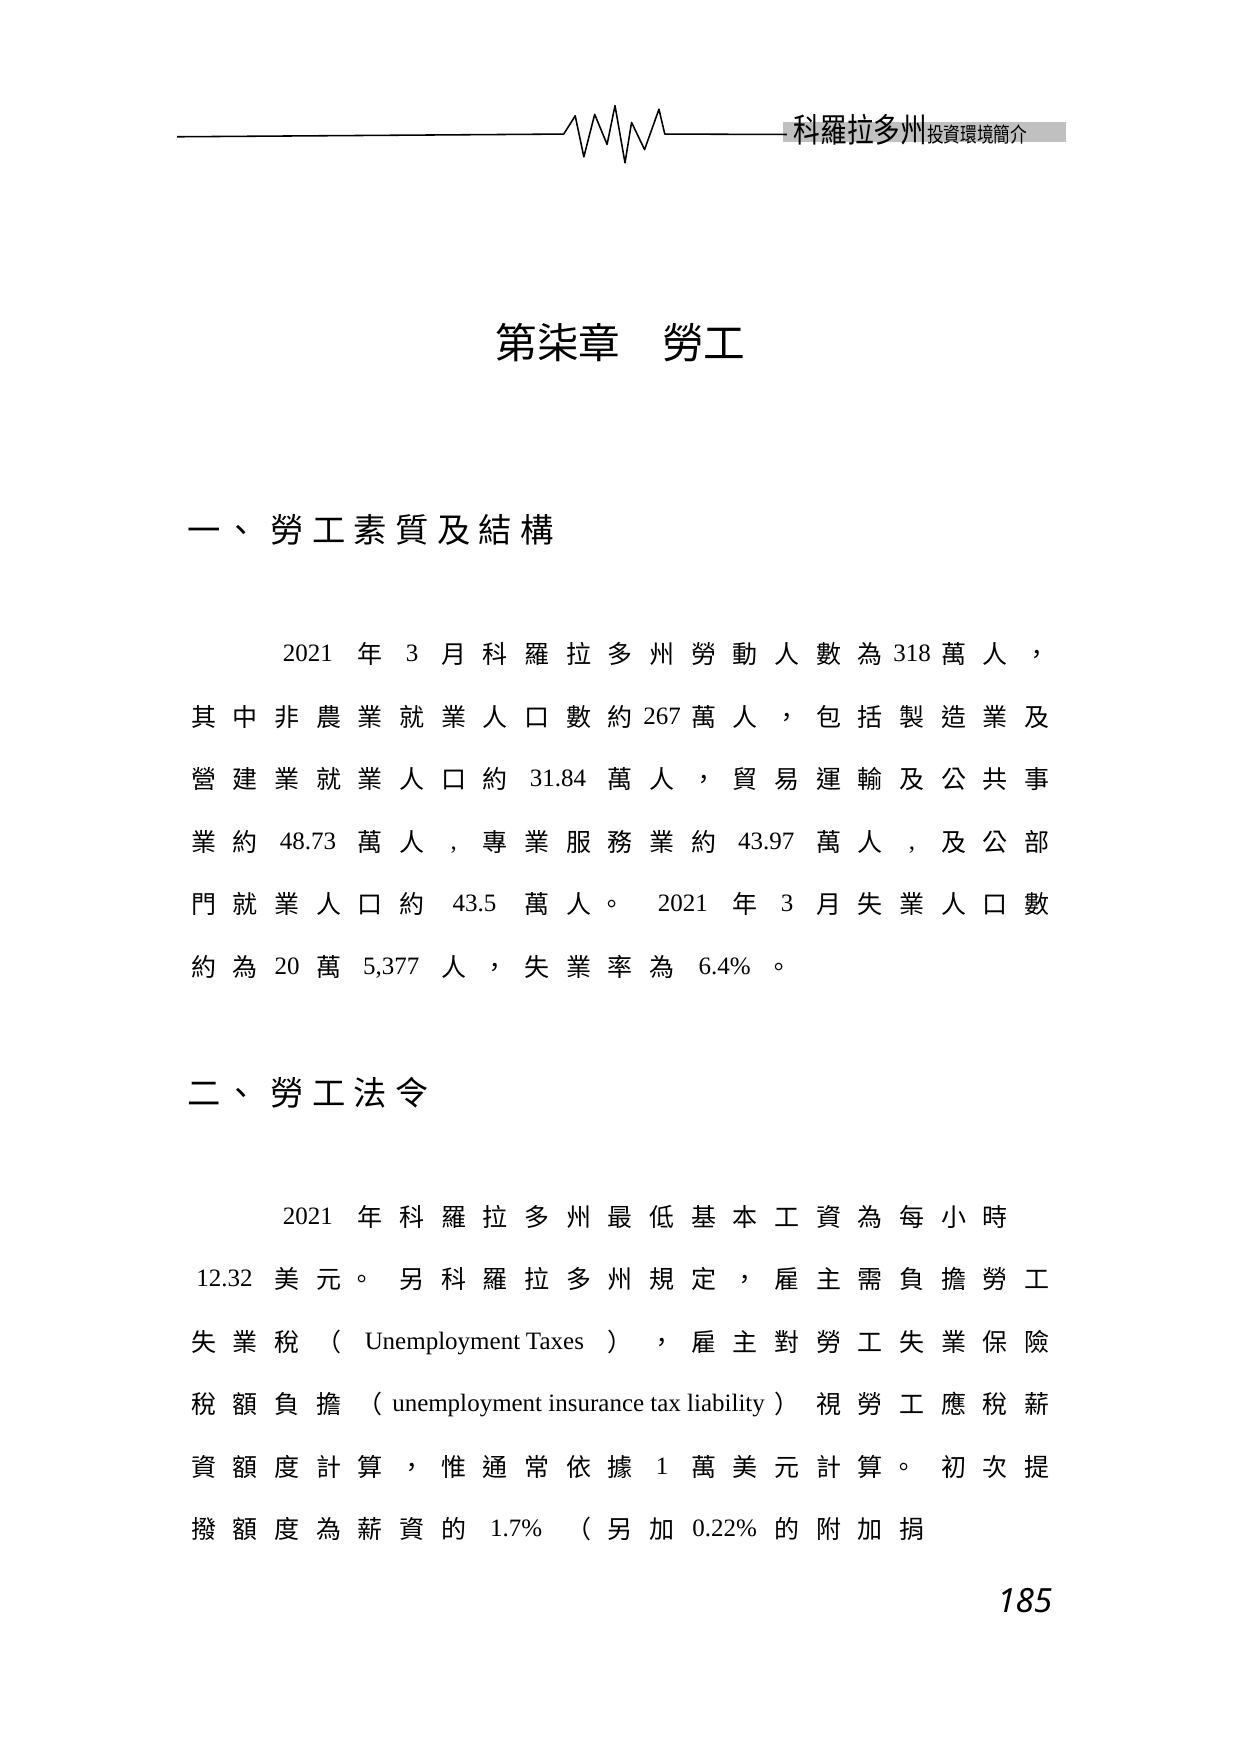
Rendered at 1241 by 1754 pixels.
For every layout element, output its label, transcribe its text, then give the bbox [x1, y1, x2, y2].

text 2021年3月科羅拉多州勞動人數為318萬人，其中非農業就業人口數約267萬人，包括製造業及營建業就業人口約31.84萬人，貿易運輸及公共事業約48.73萬人,專業服務業約43.97萬人,及公部門就業人口約43.5萬人。2021年3月失業人口數約為20萬5,377人，失業率為6.4%。 [183, 611, 1058, 986]
text 第柒章 勞工 [183, 299, 1058, 361]
text 二、勞工法令 [183, 1049, 1058, 1111]
text 2021年科羅拉多州最低基本工資為每小時12.32美元。另科羅拉多州規定，雇主需負擔勞工失業稅（Unemployment Taxes），雇主對勞工失業保險稅額負擔（unemployment insurance tax liability）視勞工應稅薪資額度計算，惟通常依據1萬美元計算。初次提撥額度為薪資的1.7%（另加0.22%的附加捐 [183, 1174, 1058, 1549]
text 一、勞工素質及結構 [183, 486, 1058, 549]
